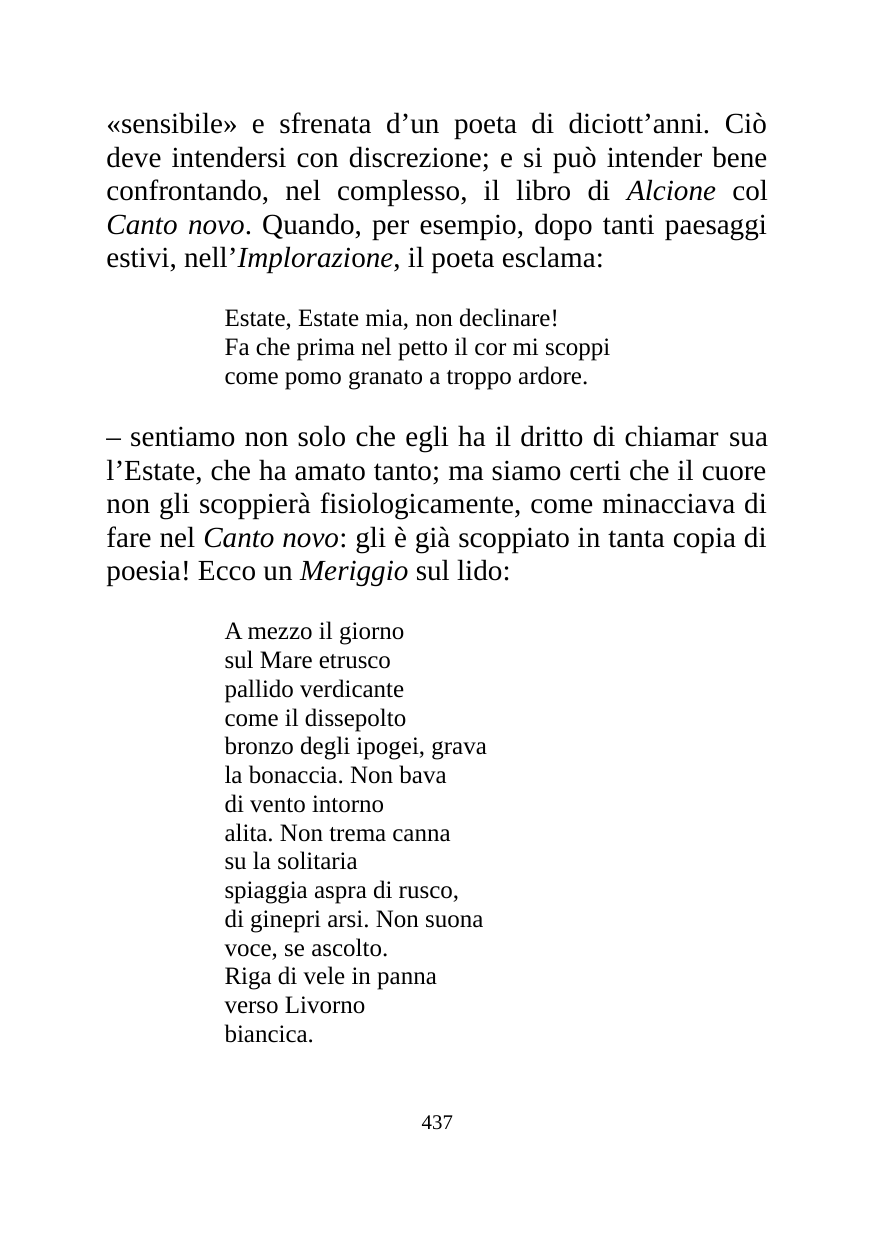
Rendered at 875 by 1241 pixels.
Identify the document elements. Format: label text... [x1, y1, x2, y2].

text A mezzo il giorno sul Mare etrusco pallido verdicante come il dissepolto bronzo degli ipogei, grava la bonaccia. Non bava di vento intorno alita. Non trema canna su la solitaria spiaggia aspra di rusco, di ginepri arsi. Non suona voce, se ascolto. Riga di vele in panna verso Livorno biancica. [224, 616, 768, 1048]
text «sensibile» e sfrenata d’un poeta di diciott’anni. Ciò deve intendersi con discrezione; e si può intender bene confrontando, nel complesso, il libro di Alcione col Canto novo. Quando, per esempio, dopo tanti paesaggi estivi, nell’Implorazione, il poeta esclama: [106, 106, 768, 274]
text – sentiamo non solo che egli ha il dritto di chiamar sua l’Estate, che ha amato tanto; ma siamo certi che il cuore non gli scoppierà fisiologicamente, come minacciava di fare nel Canto novo: gli è già scoppiato in tanta copia di poesia! Ecco un Meriggio sul lido: [106, 419, 768, 587]
text Estate, Estate mia, non declinare! Fa che prima nel petto il cor mi scoppi come pomo granato a troppo ardore. [224, 303, 768, 390]
